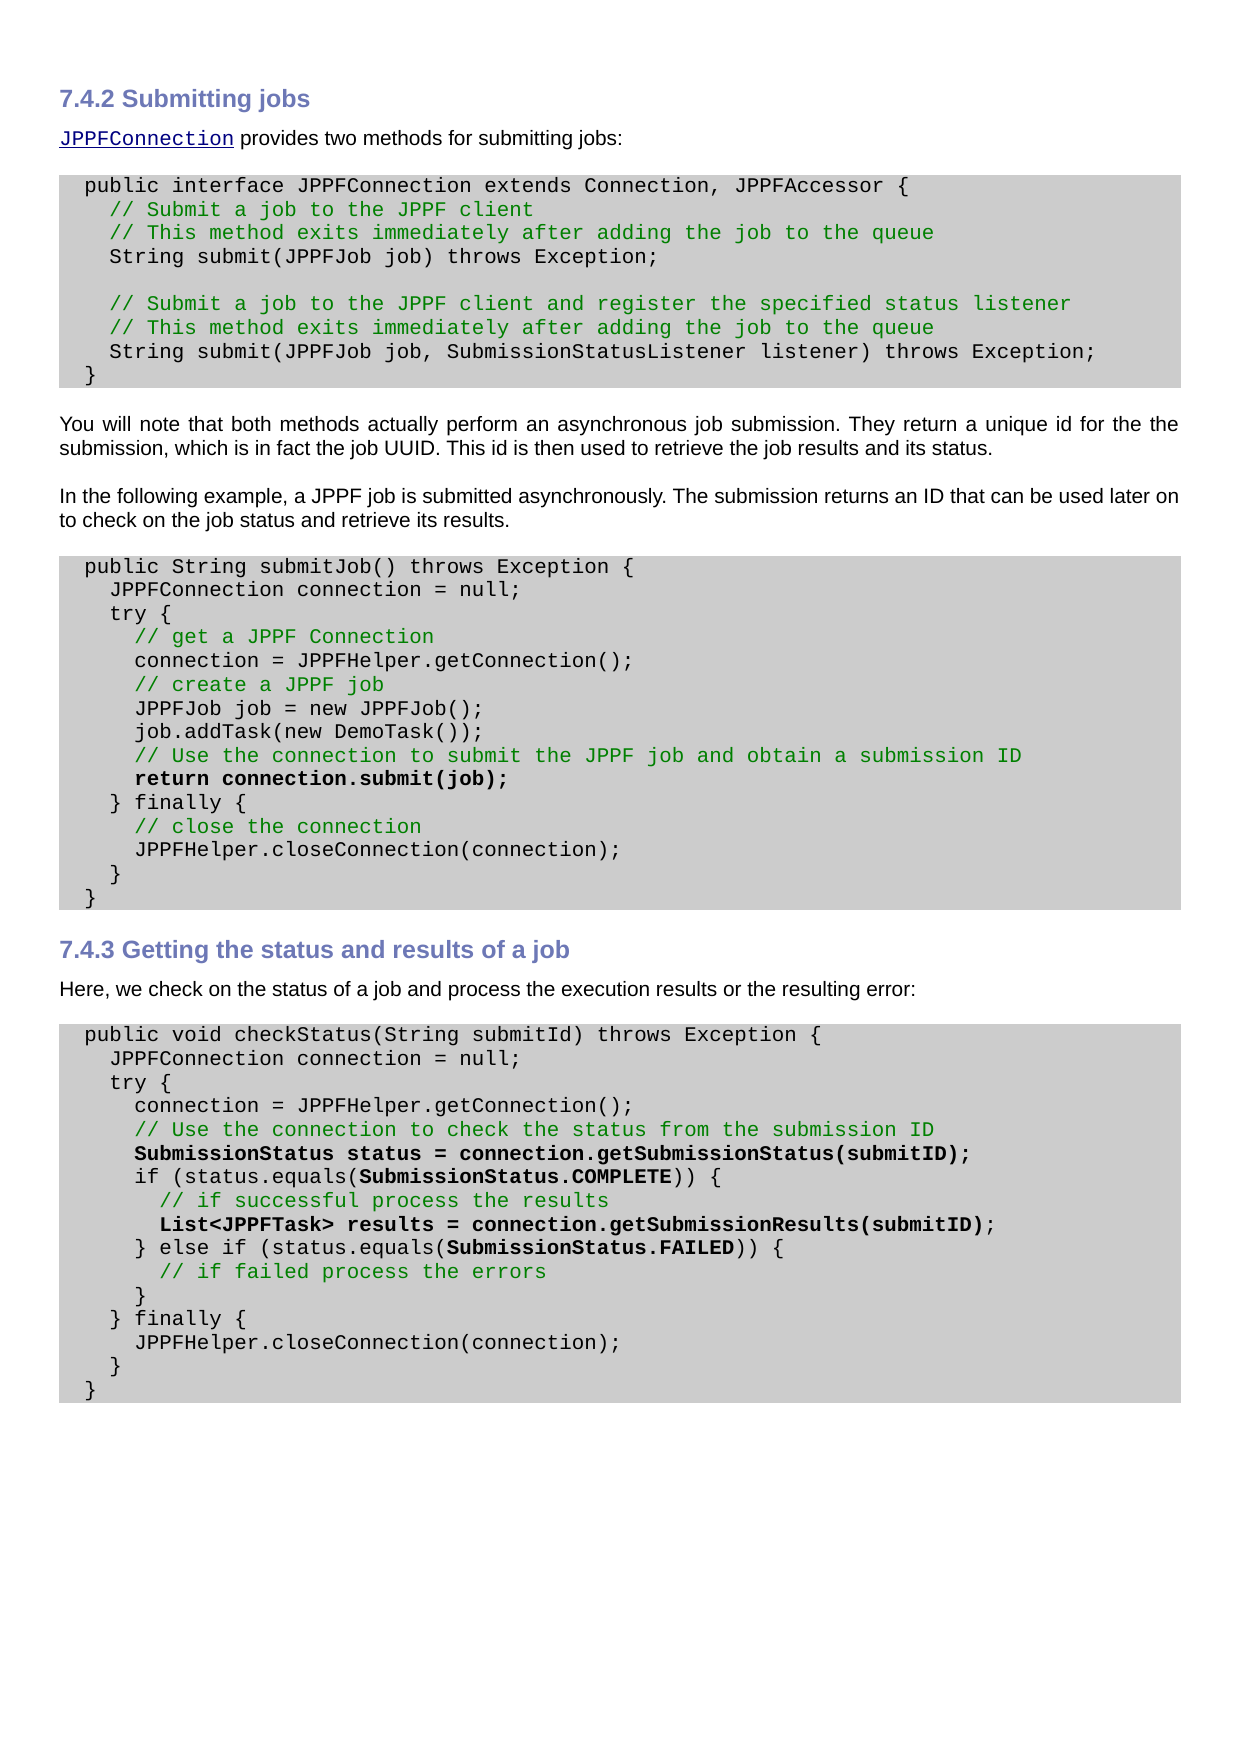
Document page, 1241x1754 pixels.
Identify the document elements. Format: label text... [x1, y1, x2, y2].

text // get a JPPF Connection [59, 627, 1181, 650]
text connection = JPPFHelper.getConnection(); [59, 650, 1181, 674]
text JPPFConnection connection = null; [59, 579, 1181, 603]
text } [59, 887, 1181, 910]
text // create a JPPF job [59, 674, 1181, 697]
text public interface JPPFConnection extends Connection, JPPFAccessor { [59, 175, 1181, 199]
text } [59, 863, 1181, 887]
text // close the connection [59, 816, 1181, 839]
text JPPFConnection provides two methods for submitting jobs: [59, 125, 1181, 151]
text SubmissionStatus status = connection.getSubmissionStatus(submitID); [59, 1143, 1181, 1166]
text } [59, 1379, 1181, 1403]
text In the following example, a JPPF job is submitted asynchronously. The submission returns an ID that can be used later on to check on the job status and retrieve its results. [59, 484, 1181, 532]
text if (status.equals(SubmissionStatus.COMPLETE)) { [59, 1166, 1181, 1190]
text try { [59, 1072, 1181, 1095]
text // Use the connection to check the status from the submission ID [59, 1119, 1181, 1143]
text You will note that both methods actually perform an asynchronous job submission. They return a unique id for the the submission, which is in fact the job UUID. This id is then used to retrieve the job results and its status. [59, 412, 1181, 460]
text // Use the connection to submit the JPPF job and obtain a submission ID [59, 745, 1181, 768]
text // This method exits immediately after adding the job to the queue [59, 222, 1181, 246]
text job.addTask(new DemoTask()); [59, 721, 1181, 745]
subtitle Getting the status and results of a job [59, 935, 1181, 964]
subtitle Submitting jobs [59, 84, 1181, 113]
text // if failed process the errors [59, 1261, 1181, 1284]
text } finally { [59, 1308, 1181, 1332]
text JPPFHelper.closeConnection(connection); [59, 839, 1181, 863]
text // if successful process the results [59, 1190, 1181, 1214]
text } [59, 1284, 1181, 1308]
text } finally { [59, 792, 1181, 816]
text JPPFJob job = new JPPFJob(); [59, 697, 1181, 721]
text public void checkStatus(String submitId) throws Exception { [59, 1024, 1181, 1048]
text } [59, 1356, 1181, 1379]
text // This method exits immediately after adding the job to the queue [59, 317, 1181, 341]
text Here, we check on the status of a job and process the execution results or the resulting error: [59, 977, 1181, 1001]
text // Submit a job to the JPPF client [59, 199, 1181, 222]
text List<JPPFTask> results = connection.getSubmissionResults(submitID); [59, 1214, 1181, 1237]
text // Submit a job to the JPPF client and register the specified status listener [59, 293, 1181, 317]
text return connection.submit(job); [59, 768, 1181, 792]
text String submit(JPPFJob job, SubmissionStatusListener listener) throws Exception; [59, 341, 1181, 364]
text JPPFConnection connection = null; [59, 1048, 1181, 1072]
text JPPFHelper.closeConnection(connection); [59, 1332, 1181, 1356]
text } [59, 364, 1181, 388]
text String submit(JPPFJob job) throws Exception; [59, 246, 1181, 270]
text } else if (status.equals(SubmissionStatus.FAILED)) { [59, 1237, 1181, 1261]
text public String submitJob() throws Exception { [59, 556, 1181, 579]
text connection = JPPFHelper.getConnection(); [59, 1095, 1181, 1119]
text try { [59, 603, 1181, 627]
